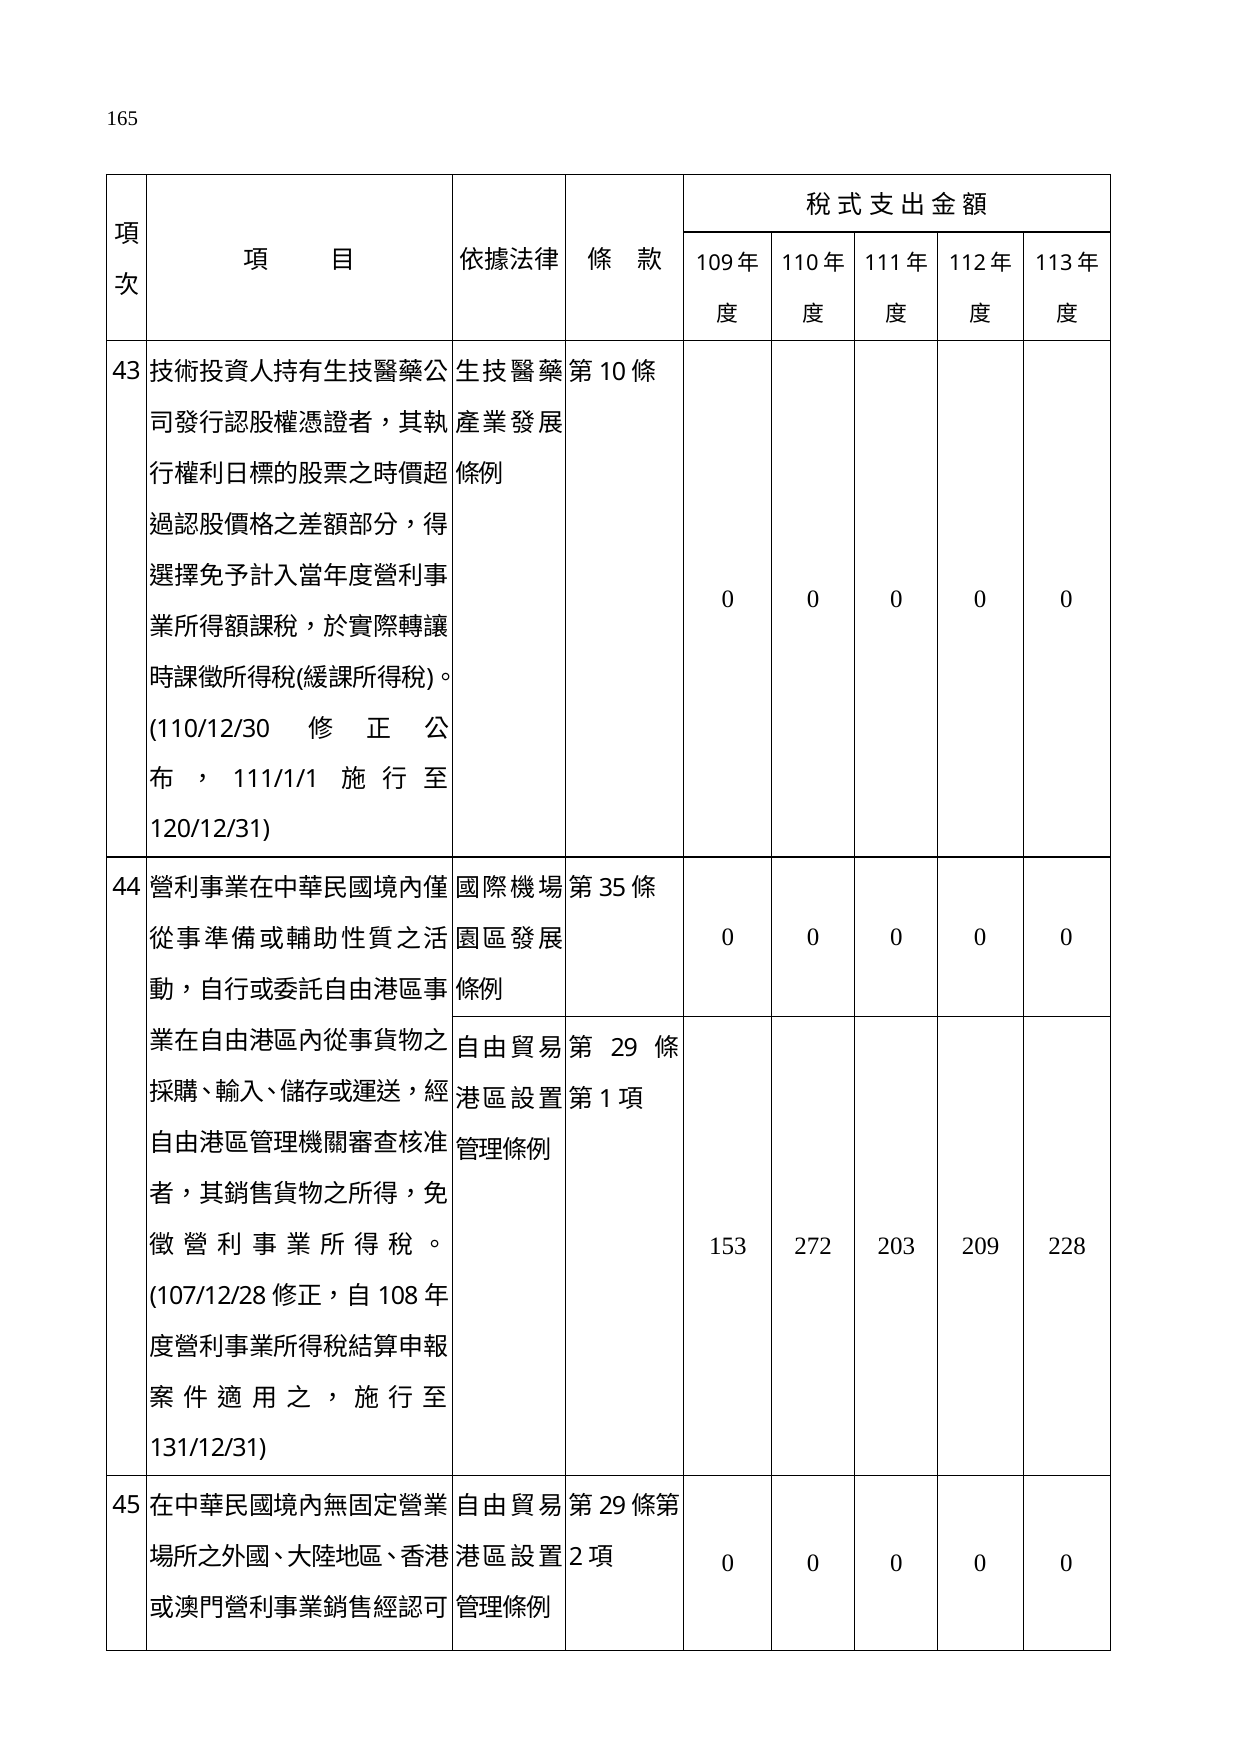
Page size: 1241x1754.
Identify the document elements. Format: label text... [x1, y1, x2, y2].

table_cell 在中華民國境內無固定營業場所之外國、大陸地區、香港或澳門營利事業銷售經認可 [147, 1476, 452, 1650]
table_cell 272 [772, 1017, 854, 1474]
table_cell 第29條第2項 [566, 1476, 683, 1650]
table_cell 44 [107, 858, 146, 1016]
table_cell 0 [855, 858, 937, 1016]
table_cell 0 [772, 341, 854, 856]
table_cell 自由貿易港區設置管理條例 [453, 1476, 565, 1650]
table_cell 0 [855, 1476, 937, 1650]
table_cell 0 [1024, 1476, 1110, 1650]
table_cell [107, 1016, 146, 1474]
table_cell 203 [855, 1017, 937, 1474]
table_cell 生技醫藥產業發展條例 [453, 341, 565, 856]
table_cell 43 [107, 341, 146, 856]
table_cell 112年度 [938, 233, 1023, 340]
table_header 項次 [107, 175, 146, 340]
table_header 依據法律 [453, 175, 565, 340]
table_cell 國際機場園區發展條例 [453, 858, 565, 1016]
table_header 稅 式 支 出 金 額 [684, 175, 1110, 231]
table_cell 109年度 [684, 233, 771, 340]
table_cell 0 [1024, 341, 1110, 856]
table_cell 45 [107, 1476, 146, 1650]
table_cell 209 [938, 1017, 1023, 1474]
table_cell 0 [772, 858, 854, 1016]
table_cell 第10條 [566, 341, 683, 856]
table_cell 153 [684, 1017, 771, 1474]
table_cell 111年度 [855, 233, 937, 340]
table_cell 技術投資人持有生技醫藥公司發行認股權憑證者，其執行權利日標的股票之時價超過認股價格之差額部分，得選擇免予計入當年度營利事業所得額課稅，於實際轉讓時課徵所得稅(緩課所得稅)。(110/12/30修正公布，111/1/1施行至120/12/31) [147, 341, 452, 856]
table_cell 110年度 [772, 233, 854, 340]
table_cell 自由貿易港區設置管理條例 [453, 1017, 565, 1474]
table_cell 第29條第1項 [566, 1017, 683, 1474]
table_cell 0 [684, 858, 771, 1016]
table_cell 0 [938, 858, 1023, 1016]
table_cell 0 [684, 1476, 771, 1650]
table_cell 營利事業在中華民國境內僅從事準備或輔助性質之活動，自行或委託自由港區事業在自由港區內從事貨物之採購、輸入、儲存或運送，經自由港區管理機關審查核准者，其銷售貨物之所得，免徵營利事業所得稅。(107/12/28修正，自108年度營利事業所得稅結算申報案件適用之，施行至131/12/31) [147, 858, 452, 1474]
table_cell 0 [684, 341, 771, 856]
table_cell 0 [938, 341, 1023, 856]
table_cell 0 [1024, 858, 1110, 1016]
table_cell 0 [772, 1476, 854, 1650]
table_cell 113年度 [1024, 233, 1110, 340]
table_cell 第35條 [566, 858, 683, 1016]
table_header 項 目 [147, 175, 452, 340]
table_cell 0 [938, 1476, 1023, 1650]
table_header 條 款 [566, 175, 683, 340]
table_cell 228 [1024, 1017, 1110, 1474]
table_cell 0 [855, 341, 937, 856]
